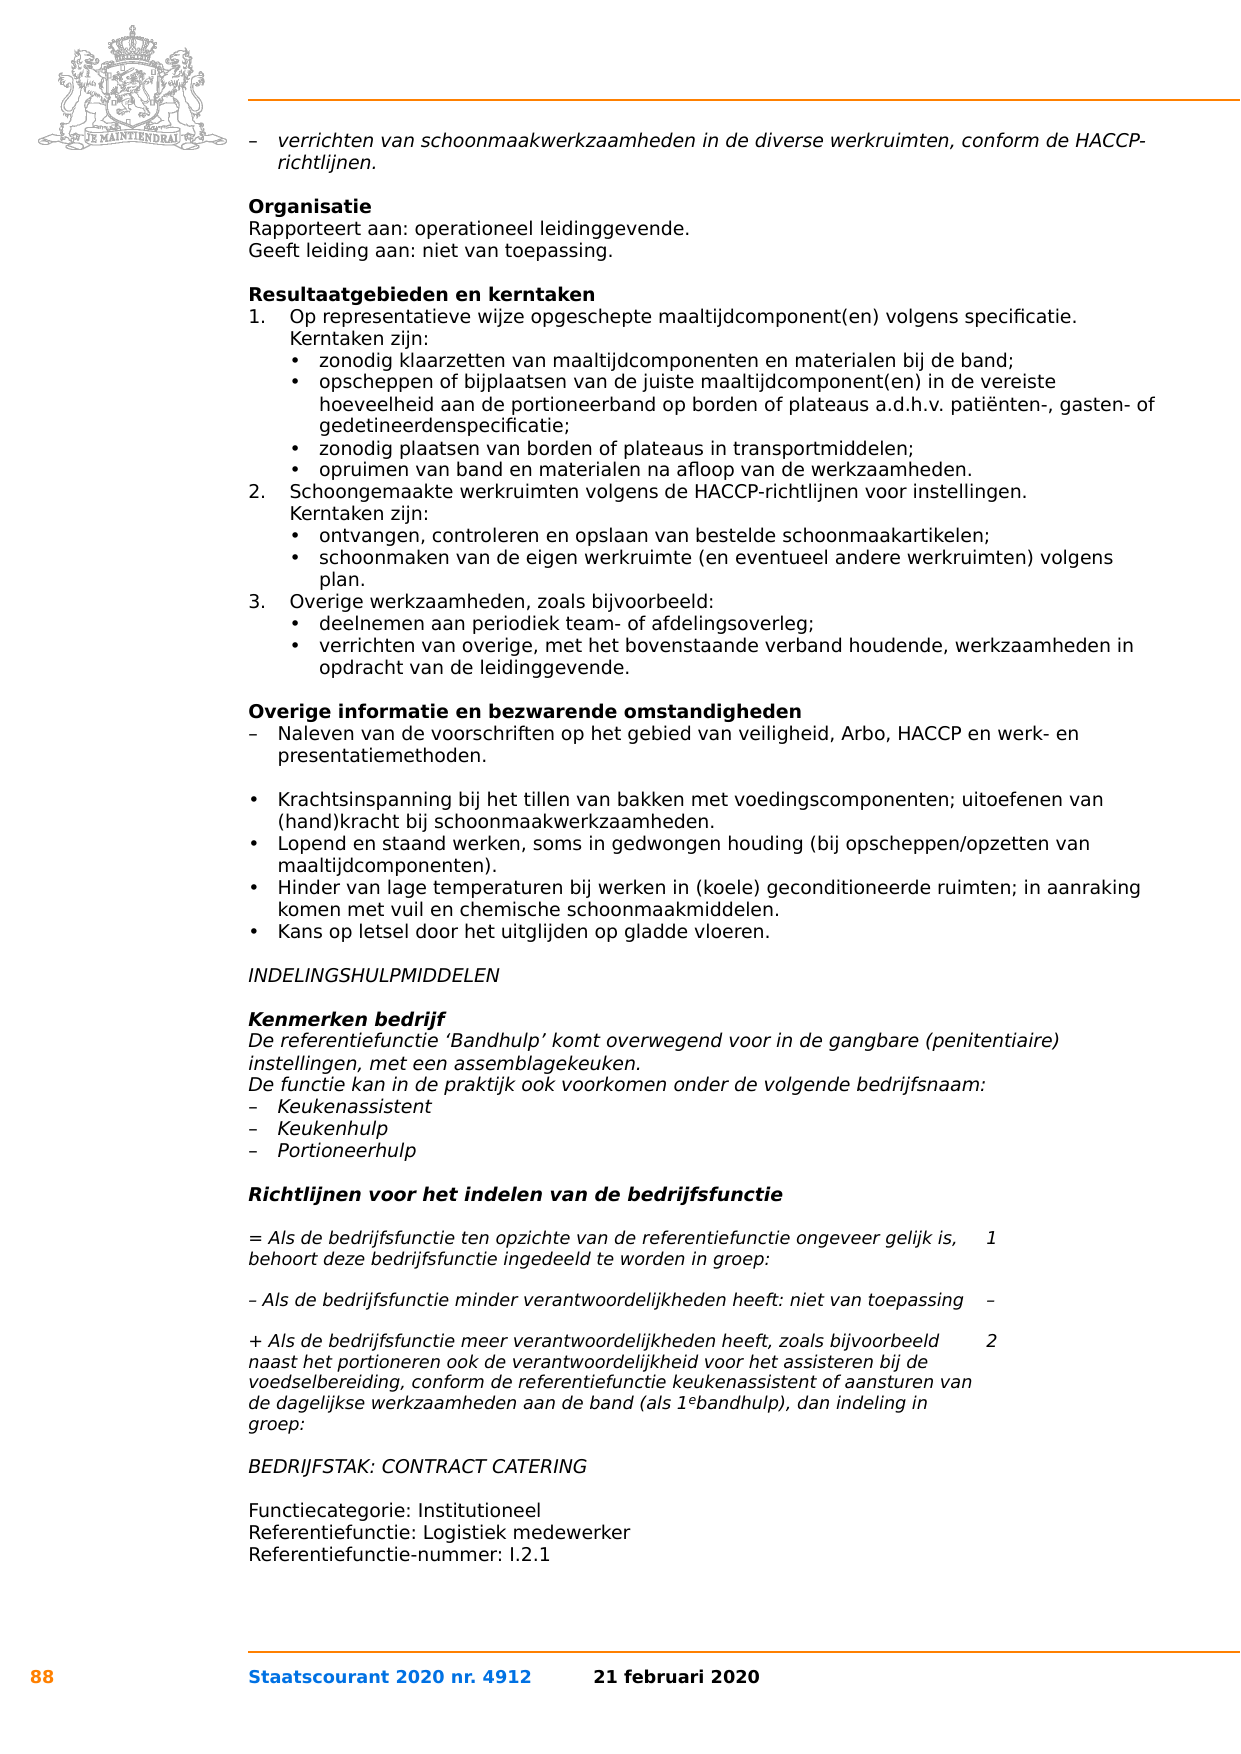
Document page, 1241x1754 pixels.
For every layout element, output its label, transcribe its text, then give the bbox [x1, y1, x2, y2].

table_cell 2 [980, 1331, 1163, 1434]
text Geeft leiding aan: niet van toepassing. [248, 240, 1163, 262]
text • verrichten van overige, met het bovenstaande verband houdende, werkzaamheden in opdracht van de leidinggevende. [289, 635, 1163, 679]
text • opruimen van band en materialen na afloop van de werkzaamheden. [289, 459, 1163, 481]
table_header = Als de bedrijfsfunctie ten opzichte van de referentiefunctie ongeveer gelijk is, behoort deze bedrijfsfunctie ingedeeld te worden in groep: [248, 1228, 980, 1269]
text 1. Op representatieve wijze opgeschepte maaltijdcomponent(en) volgens specificatie. [248, 306, 1163, 327]
picture [38, 25, 227, 150]
text 3. Overige werkzaamheden, zoals bijvoorbeeld: [248, 591, 1163, 613]
text Organisatie [248, 196, 1163, 218]
text • deelnemen aan periodiek team- of afdelingsoverleg; [289, 613, 1163, 635]
text • opscheppen of bijplaatsen van de juiste maaltijdcomponent(en) in de vereiste hoeveelheid aan de portioneerband op borden of plateaus a.d.h.v. patiënten-, gasten- of gedetineerdenspecificatie; [289, 371, 1163, 437]
text 2. Schoongemaakte werkruimten volgens de HACCP-richtlijnen voor instellingen. [248, 481, 1163, 503]
text • Krachtsinspanning bij het tillen van bakken met voedingscomponenten; uitoefenen van (hand)kracht bij schoonmaakwerkzaamheden. [248, 789, 1163, 833]
text De referentiefunctie ‘Bandhulp’ komt overwegend voor in de gangbare (penitentiaire) instellingen, met een assemblagekeuken. [248, 1030, 1163, 1074]
table_cell [248, 1269, 980, 1290]
text • schoonmaken van de eigen werkruimte (en eventueel andere werkruimten) volgens plan. [289, 547, 1163, 591]
text • Hinder van lage temperaturen bij werken in (koele) geconditioneerde ruimten; in aanraking komen met vuil en chemische schoonmaakmiddelen. [248, 877, 1163, 921]
text Kenmerken bedrijf [248, 1008, 1163, 1030]
text • Kans op letsel door het uitglijden op gladde vloeren. [248, 921, 1163, 943]
table_cell [980, 1311, 1163, 1331]
table_cell + Als de bedrijfsfunctie meer verantwoordelijkheden heeft, zoals bijvoorbeeld naast het portioneren ook de verantwoordelijkheid voor het assisteren bij de voedselbereiding, conform de referentiefunctie keukenassistent of aansturen van de dagelijkse werkzaamheden aan de band (als 1ebandhulp), dan indeling in groep: [248, 1331, 980, 1434]
text • Lopend en staand werken, soms in gedwongen houding (bij opscheppen/opzetten van maaltijdcomponenten). [248, 833, 1163, 877]
table_header 1 [980, 1228, 1163, 1269]
text Rapporteert aan: operationeel leidinggevende. [248, 218, 1163, 240]
subtitle INDELINGSHULPMIDDELEN [248, 964, 1163, 987]
text Richtlijnen voor het indelen van de bedrijfsfunctie [248, 1184, 1163, 1206]
text – Keukenassistent [248, 1096, 1163, 1118]
text Referentiefunctie-nummer: I.2.1 [248, 1544, 1163, 1566]
text Referentiefunctie: Logistiek medewerker [248, 1522, 1163, 1544]
text • zonodig klaarzetten van maaltijdcomponenten en materialen bij de band; [289, 349, 1163, 371]
text – Keukenhulp [248, 1118, 1163, 1140]
table_cell [248, 1311, 980, 1331]
subtitle BEDRIJFSTAK: CONTRACT CATERING [248, 1456, 1163, 1478]
text Kerntaken zijn: [289, 327, 1163, 349]
text Kerntaken zijn: [289, 503, 1163, 525]
text Overige informatie en bezwarende omstandigheden [248, 701, 1163, 723]
text Resultaatgebieden en kerntaken [248, 283, 1163, 306]
text – verrichten van schoonmaakwerkzaamheden in de diverse werkruimten, conform de HACCP-richtlijnen. [248, 130, 1163, 174]
text Functiecategorie: Institutioneel [248, 1500, 1163, 1522]
table_cell – Als de bedrijfsfunctie minder verantwoordelijkheden heeft: niet van toepassing [248, 1290, 980, 1311]
text – Naleven van de voorschriften op het gebied van veiligheid, Arbo, HACCP en werk- en presentatiemethoden. [248, 723, 1163, 767]
text • zonodig plaatsen van borden of plateaus in transportmiddelen; [289, 437, 1163, 459]
table_cell [980, 1269, 1163, 1290]
text De functie kan in de praktijk ook voorkomen onder de volgende bedrijfsnaam: [248, 1074, 1163, 1096]
text • ontvangen, controleren en opslaan van bestelde schoonmaakartikelen; [289, 525, 1163, 547]
table_cell – [980, 1290, 1163, 1311]
text – Portioneerhulp [248, 1140, 1163, 1162]
